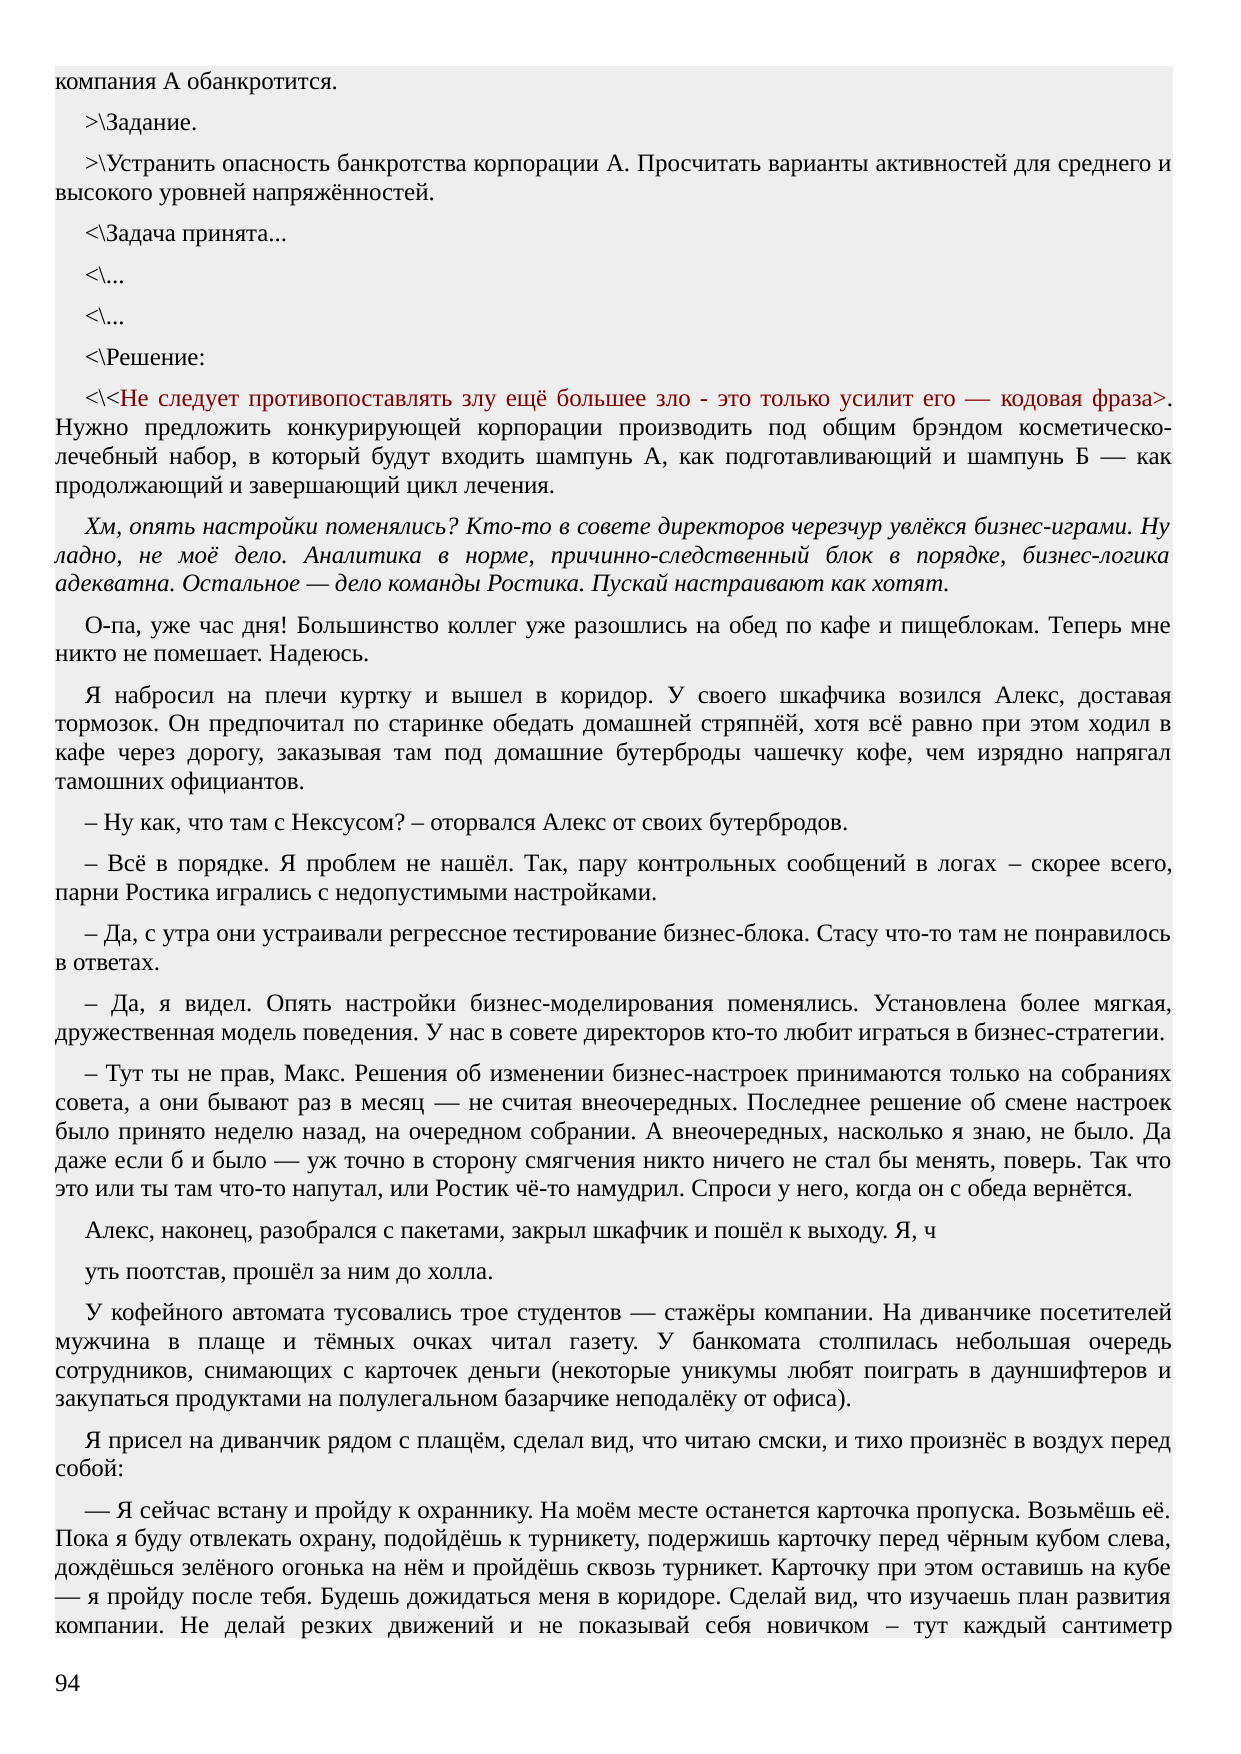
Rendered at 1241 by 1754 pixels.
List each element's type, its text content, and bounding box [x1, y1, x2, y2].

text <\... [55, 301, 1173, 330]
text <\Решение: [55, 342, 1173, 371]
text уть поотстав, прошёл за ним до холла. [55, 1256, 1173, 1285]
text <\<Не следует противопоставлять злу ещё большее зло - это только усилит его — кодовая фраза>. Нужно предложить конкурирующей корпорации производить под общим брэндом косметическо-лечебный набор, в который будут входить шампунь А, как подготавливающий и шампунь Б — как продолжающий и завершающий цикл лечения. [55, 383, 1173, 498]
text – Да, я видел. Опять настройки бизнес-моделирования поменялись. Установлена более мягкая, дружественная модель поведения. У нас в совете директоров кто-то любит играться в бизнес-стратегии. [55, 988, 1173, 1046]
text Хм, опять настройки поменялись? Кто-то в совете директоров черезчур увлёкся бизнес-играми. Ну ладно, не моё дело. Аналитика в норме, причинно-следственный блок в порядке, бизнес-логика адекватна. Остальное — дело команды Ростика. Пускай настраивают как хотят. [55, 511, 1173, 597]
text <\... [55, 260, 1173, 288]
text >\Задание. [55, 107, 1173, 136]
text – Да, с утра они устраивали регрессное тестирование бизнес-блока. Стасу что-то там не понравилось в ответах. [55, 918, 1173, 976]
text Я присел на диванчик рядом с плащём, сделал вид, что читаю смски, и тихо произнёс в воздух перед собой: [55, 1425, 1173, 1482]
text – Ну как, что там с Нексусом? – оторвался Алекс от своих бутербродов. [55, 807, 1173, 836]
text <\Задача принята... [55, 218, 1173, 247]
text >\Устранить опасность банкротства корпорации А. Просчитать варианты активностей для среднего и высокого уровней напряжённостей. [55, 148, 1173, 206]
text У кофейного автомата тусовались трое студентов — стажёры компании. На диванчике посетителей мужчина в плаще и тёмных очках читал газету. У банкомата столпилась небольшая очередь сотрудников, снимающих с карточек деньги (некоторые уникумы любят поиграть в дауншифтеров и закупаться продуктами на полулегальном базарчике неподалёку от офиса). [55, 1297, 1173, 1412]
text О-па, уже час дня! Большинство коллег уже разошлись на обед по кафе и пищеблокам. Теперь мне никто не помешает. Надеюсь. [55, 610, 1173, 667]
text Я набросил на плечи куртку и вышел в коридор. У своего шкафчика возился Алекс, доставая тормозок. Он предпочитал по старинке обедать домашней стряпнёй, хотя всё равно при этом ходил в кафе через дорогу, заказывая там под домашние бутерброды чашечку кофе, чем изрядно напрягал тамошних официантов. [55, 680, 1173, 795]
text компания А обанкротится. [55, 66, 1173, 95]
text – Всё в порядке. Я проблем не нашёл. Так, пару контрольных сообщений в логах – скорее всего, парни Ростика игрались с недопустимыми настройками. [55, 848, 1173, 906]
text Алекс, наконец, разобрался с пакетами, закрыл шкафчик и пошёл к выходу. Я, ч [55, 1215, 1173, 1243]
text — Я сейчас встану и пройду к охраннику. На моём месте останется карточка пропуска. Возьмёшь её. Пока я буду отвлекать охрану, подойдёшь к турникету, подержишь карточку перед чёрным кубом слева, дождёшься зелёного огонька на нём и пройдёшь сквозь турникет. Карточку при этом оставишь на кубе — я пройду после тебя. Будешь дожидаться меня в коридоре. Сделай вид, что изучаешь план развития компании. Не делай резких движений и не показывай себя новичком – тут каждый сантиметр [55, 1495, 1173, 1638]
text – Тут ты не прав, Макс. Решения об изменении бизнес-настроек принимаются только на собраниях совета, а они бывают раз в месяц — не считая внеочередных. Последнее решение об смене настроек было принято неделю назад, на очередном собрании. А внеочередных, насколько я знаю, не было. Да даже если б и было — уж точно в сторону смягчения никто ничего не стал бы менять, поверь. Так что это или ты там что-то напутал, или Ростик чё-то намудрил. Спроси у него, когда он с обеда вернётся. [55, 1058, 1173, 1202]
